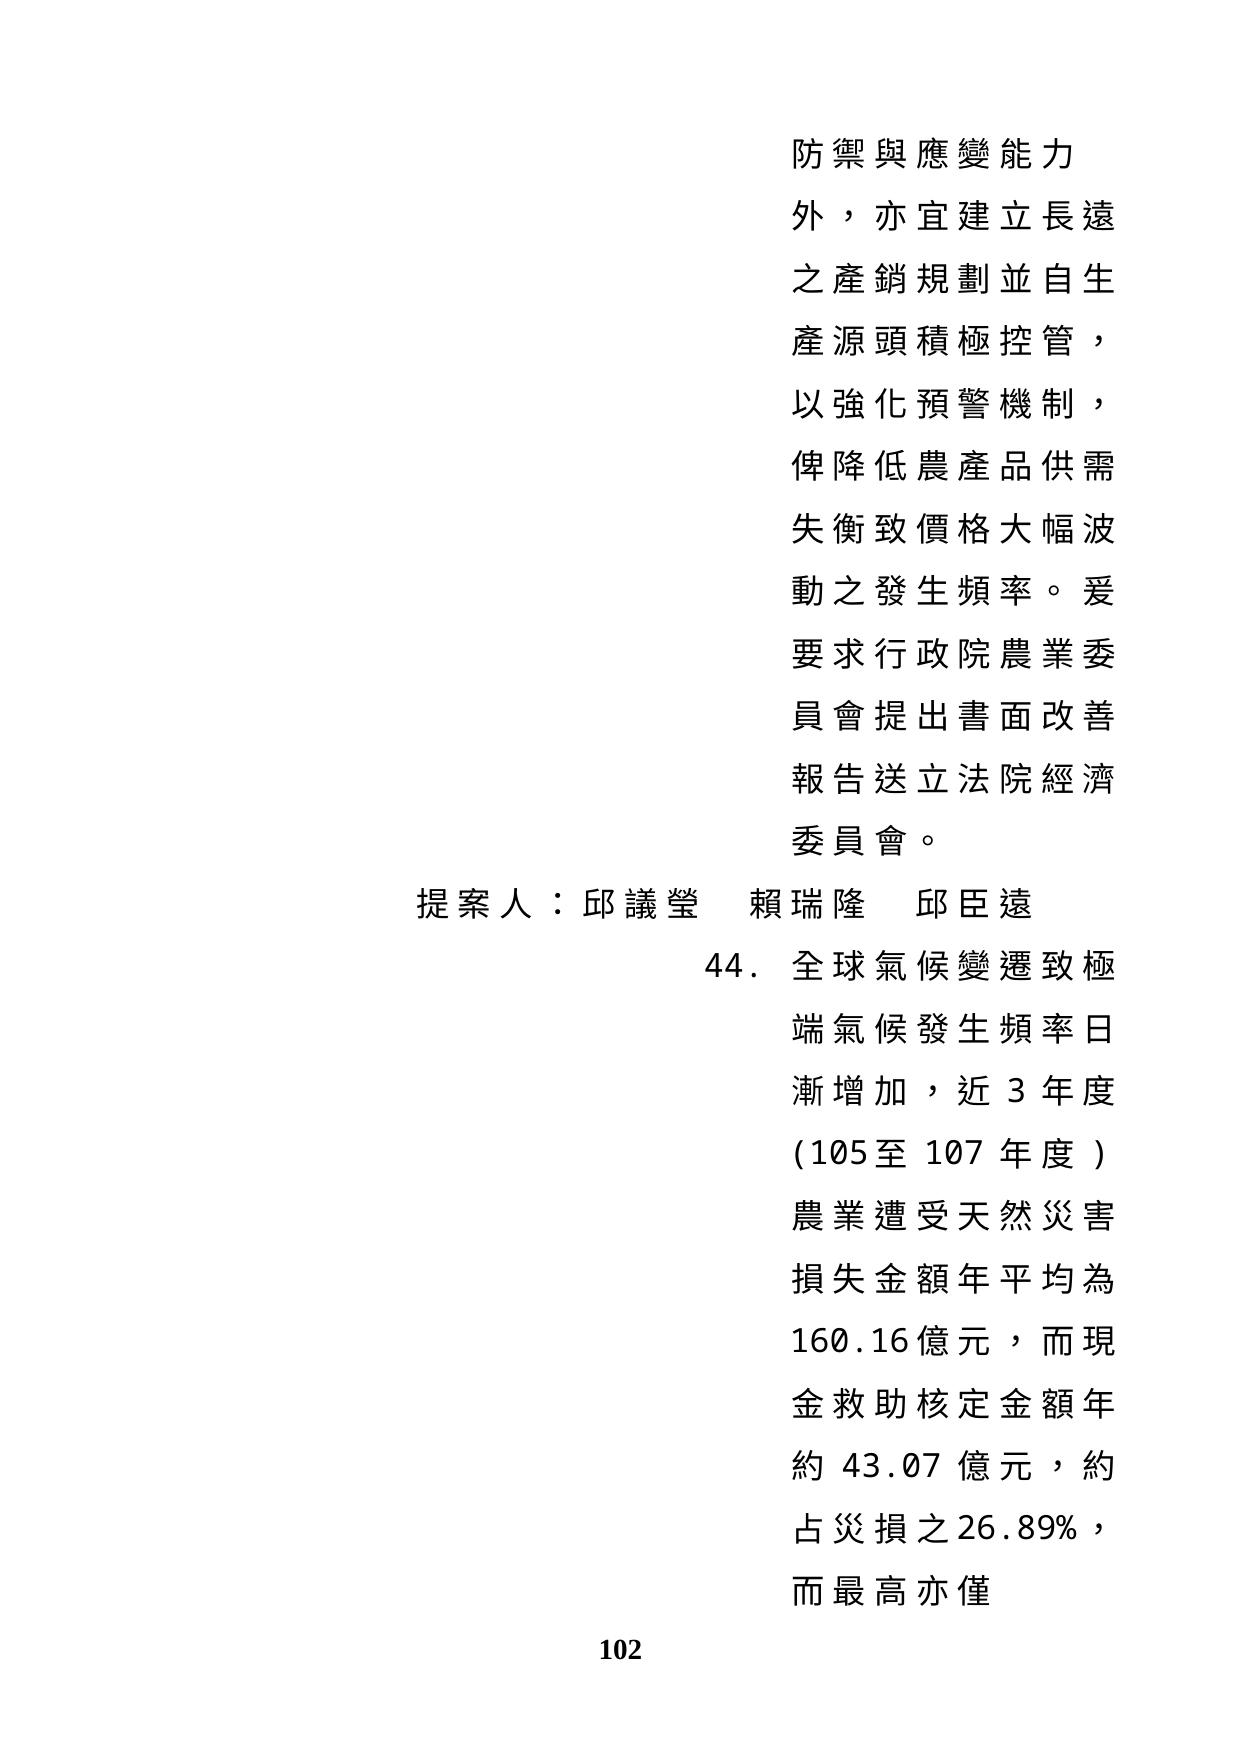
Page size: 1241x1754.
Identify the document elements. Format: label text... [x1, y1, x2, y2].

list 全球氣候變遷致極端氣候發生頻率日漸增加，近3年度(105至107年度)農業遭受天然災害損失金額年平均為160.16億元，而現金救助核定金額年約43.07億元，約占災損之26.89%，而最高亦僅 [684, 923, 1120, 1610]
text 提案人：邱議瑩 賴瑞隆 邱臣遠 [293, 860, 1120, 923]
list 防禦與應變能力外，亦宜建立長遠之產銷規劃並自生產源頭積極控管，以強化預警機制，俾降低農產品供需失衡致價格大幅波動之發生頻率。爰要求行政院農業委員會提出書面改善報告送立法院經濟委員會。 [684, 110, 1120, 860]
